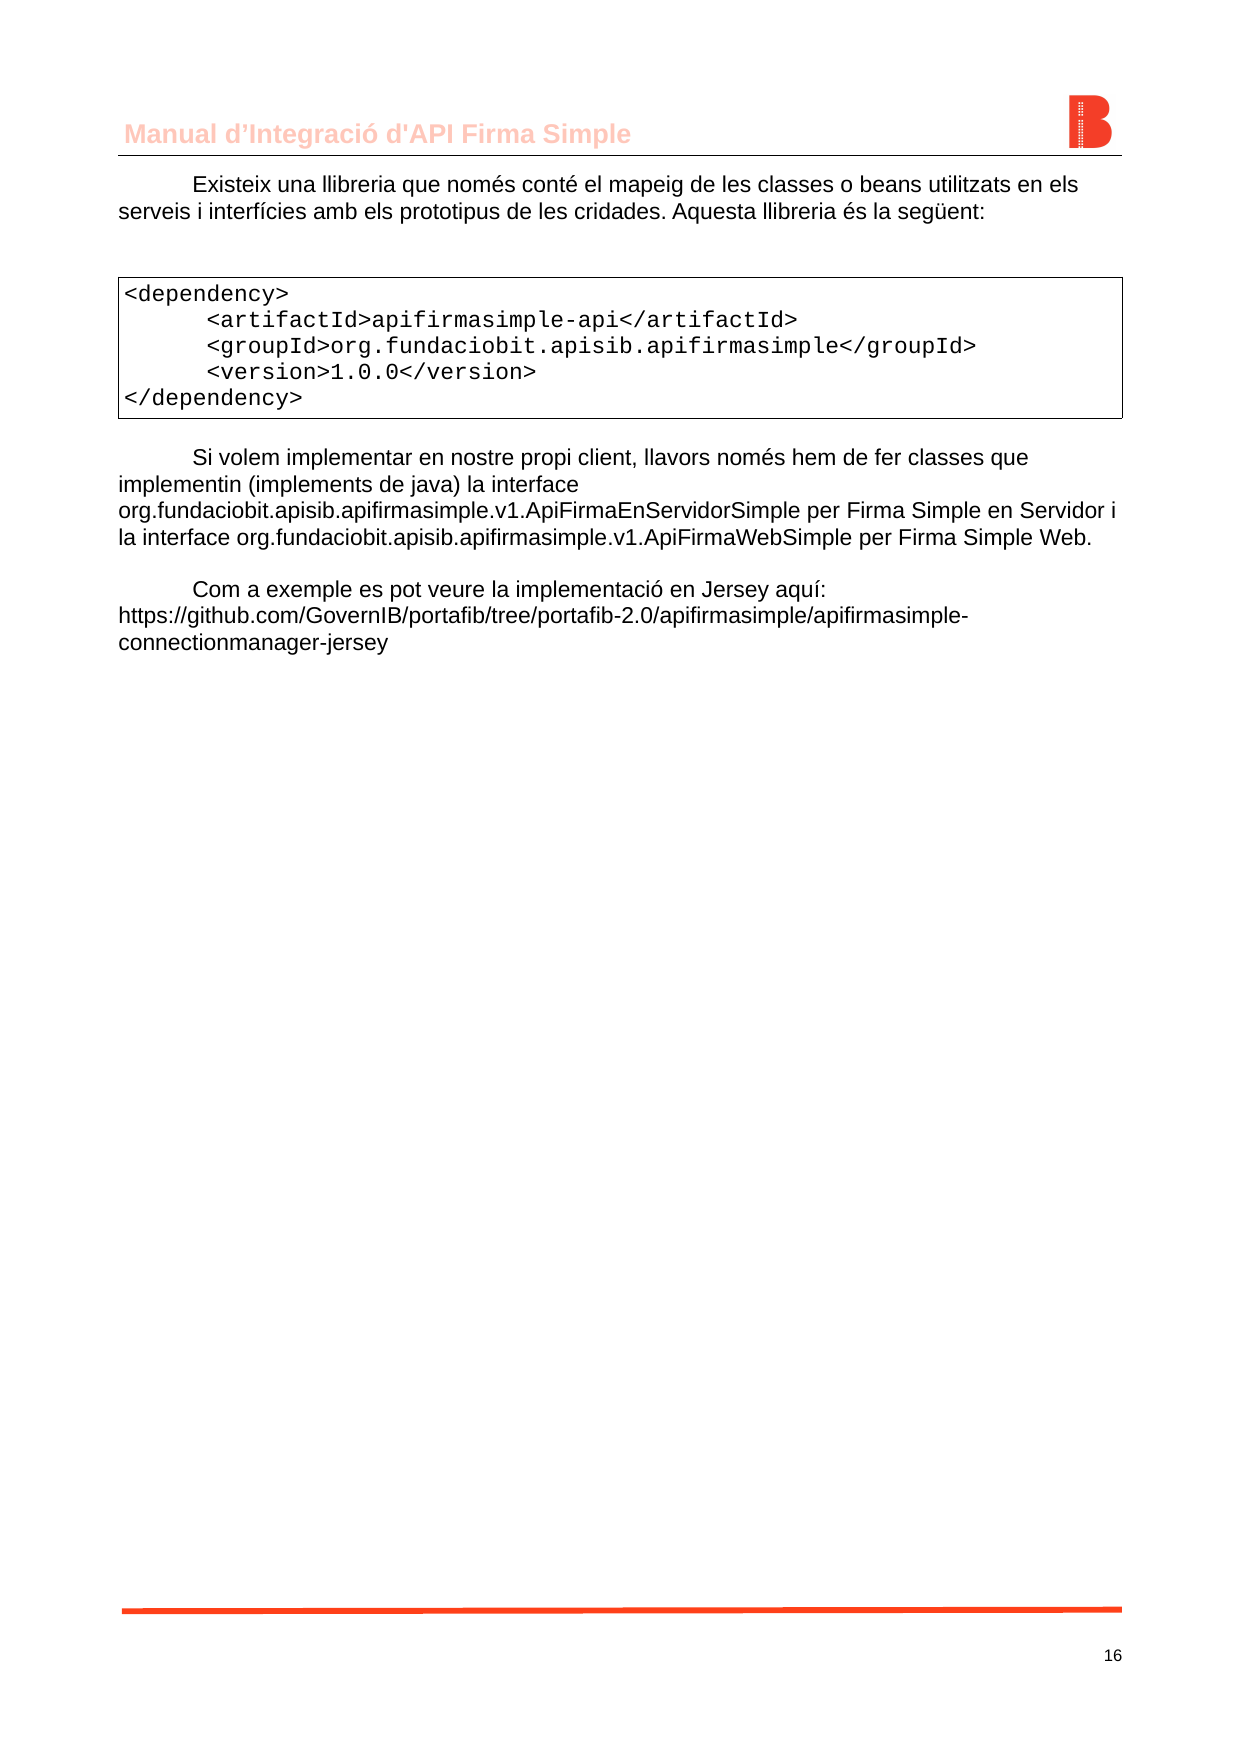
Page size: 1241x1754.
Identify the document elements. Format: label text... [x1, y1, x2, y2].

text Existeix una llibreria que només conté el mapeig de les classes o beans utilitzats en els serveis i interfícies amb els prototipus de les cridades. Aquesta llibreria és la següent: [118, 171, 1122, 224]
picture [1063, 94, 1117, 150]
text Com a exemple es pot veure la implementació en Jersey aquí: https://github.com/GovernIB/portafib/tree/portafib-2.0/apifirmasimple/apifirmasimple-connectionmanager-jersey [118, 576, 1122, 655]
text Si volem implementar en nostre propi client, llavors només hem de fer classes que implementin (implements de java) la interface org.fundaciobit.apisib.apifirmasimple.v1.ApiFirmaEnServidorSimple per Firma Simple en Servidor i la interface org.fundaciobit.apisib.apifirmasimple.v1.ApiFirmaWebSimple per Firma Simple Web. [118, 419, 1122, 550]
table_header <dependency> <artifactId>apifirmasimple-api</artifactId> <groupId>org.fundaciobit.apisib.apifirmasimple</groupId> <version>1.0.0</version> </dependency> [119, 278, 1122, 418]
